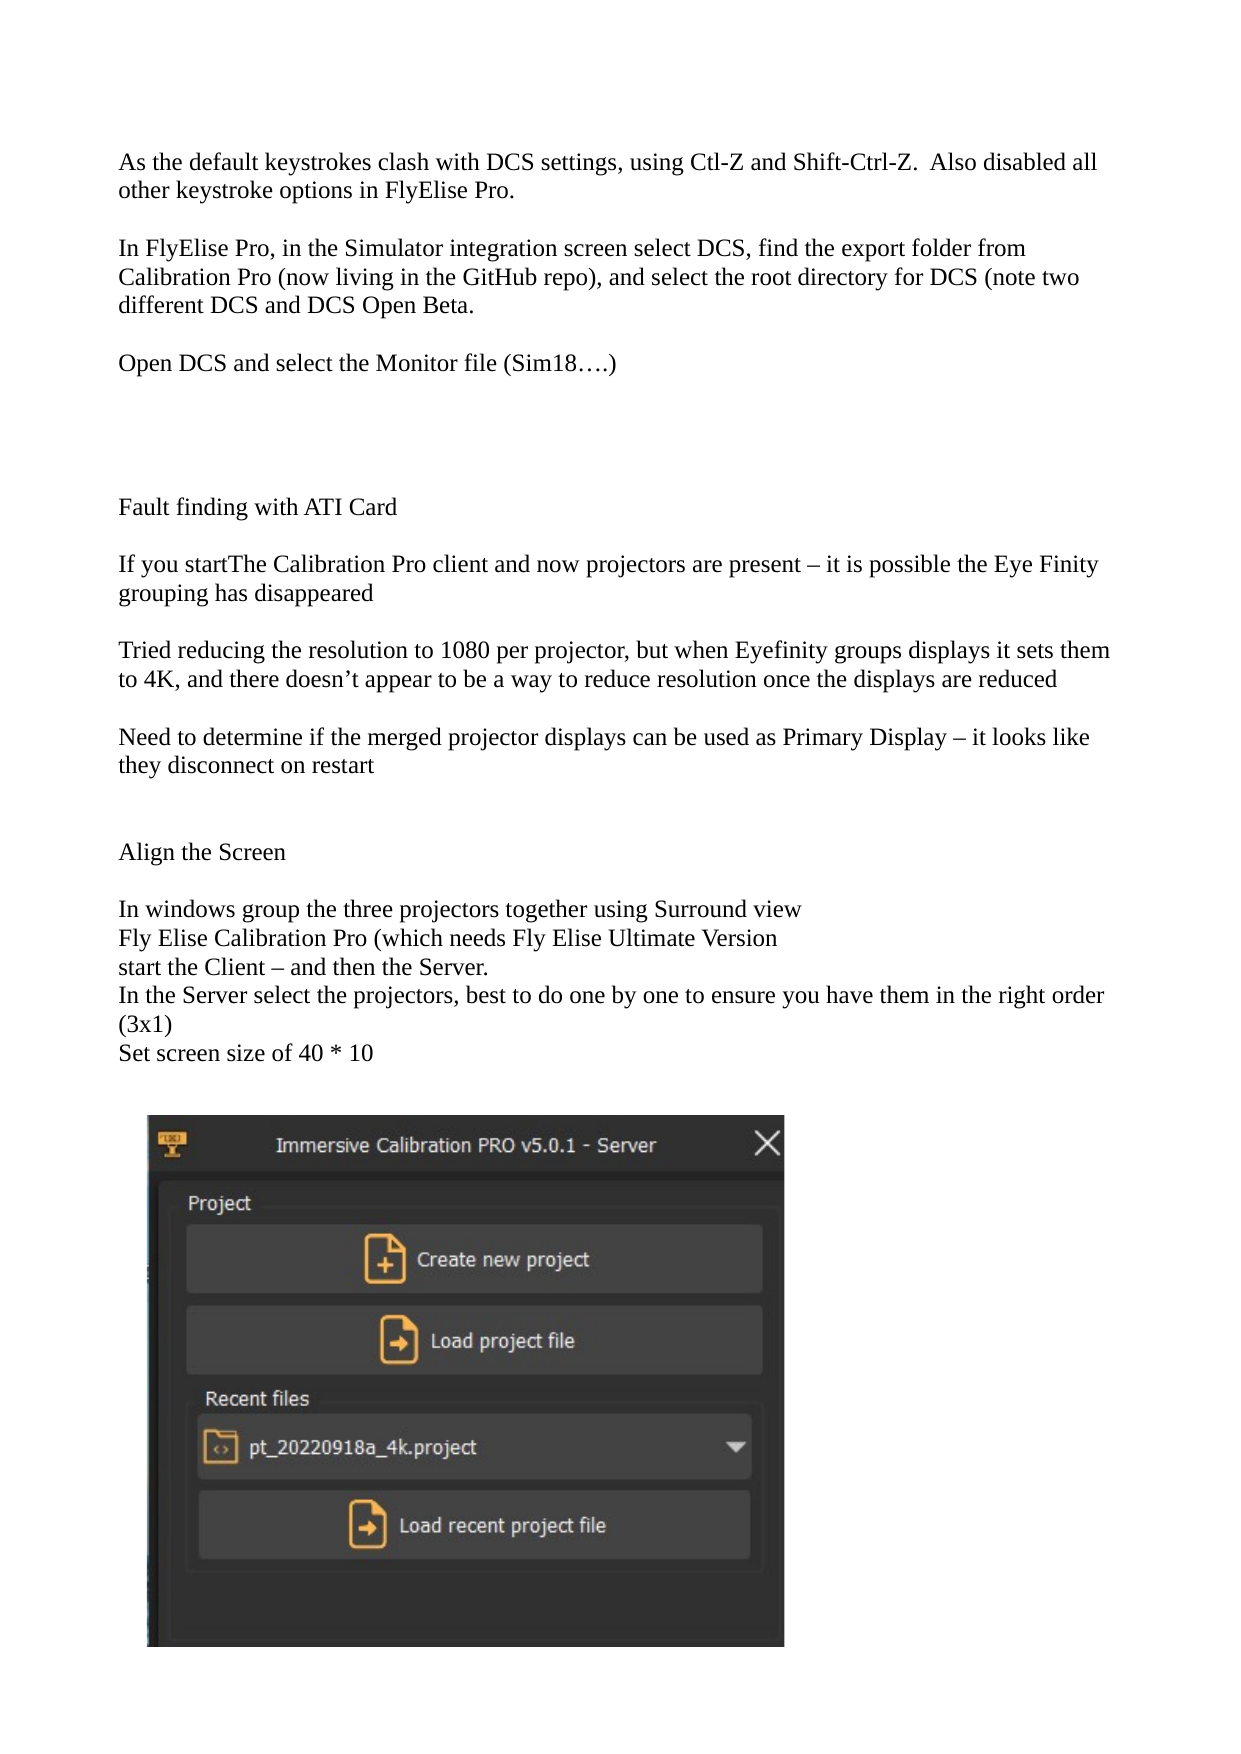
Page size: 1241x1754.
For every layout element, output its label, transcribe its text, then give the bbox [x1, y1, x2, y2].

text If you startThe Calibration Pro client and now projectors are present – it is possible the Eye Finity grouping has disappeared [118, 549, 1122, 607]
text Fly Elise Calibration Pro (which needs Fly Elise Ultimate Version [118, 923, 1122, 952]
text As the default keystrokes clash with DCS settings, using Ctl-Z and Shift-Ctrl-Z. Also disabled all other keystroke options in FlyElise Pro. [118, 147, 1122, 204]
text In FlyElise Pro, in the Simulator integration screen select DCS, find the export folder from Calibration Pro (now living in the GitHub repo), and select the root directory for DCS (note two different DCS and DCS Open Beta. [118, 233, 1122, 319]
text In windows group the three projectors together using Surround view [118, 894, 1122, 923]
text start the Client – and then the Server. [118, 952, 1122, 981]
text Align the Screen [118, 837, 1122, 866]
text Open DCS and select the Monitor file (Sim18….) [118, 348, 1122, 377]
picture [146, 1115, 785, 1647]
text Set screen size of 40 * 10 [118, 1038, 1122, 1067]
text Tried reducing the resolution to 1080 per projector, but when Eyefinity groups displays it sets them to 4K, and there doesn’t appear to be a way to reduce resolution once the displays are reduced [118, 636, 1122, 693]
text Fault finding with ATI Card [118, 492, 1122, 521]
text In the Server select the projectors, best to do one by one to ensure you have them in the right order (3x1) [118, 981, 1122, 1038]
text Need to determine if the merged projector displays can be used as Primary Display – it looks like they disconnect on restart [118, 722, 1122, 779]
